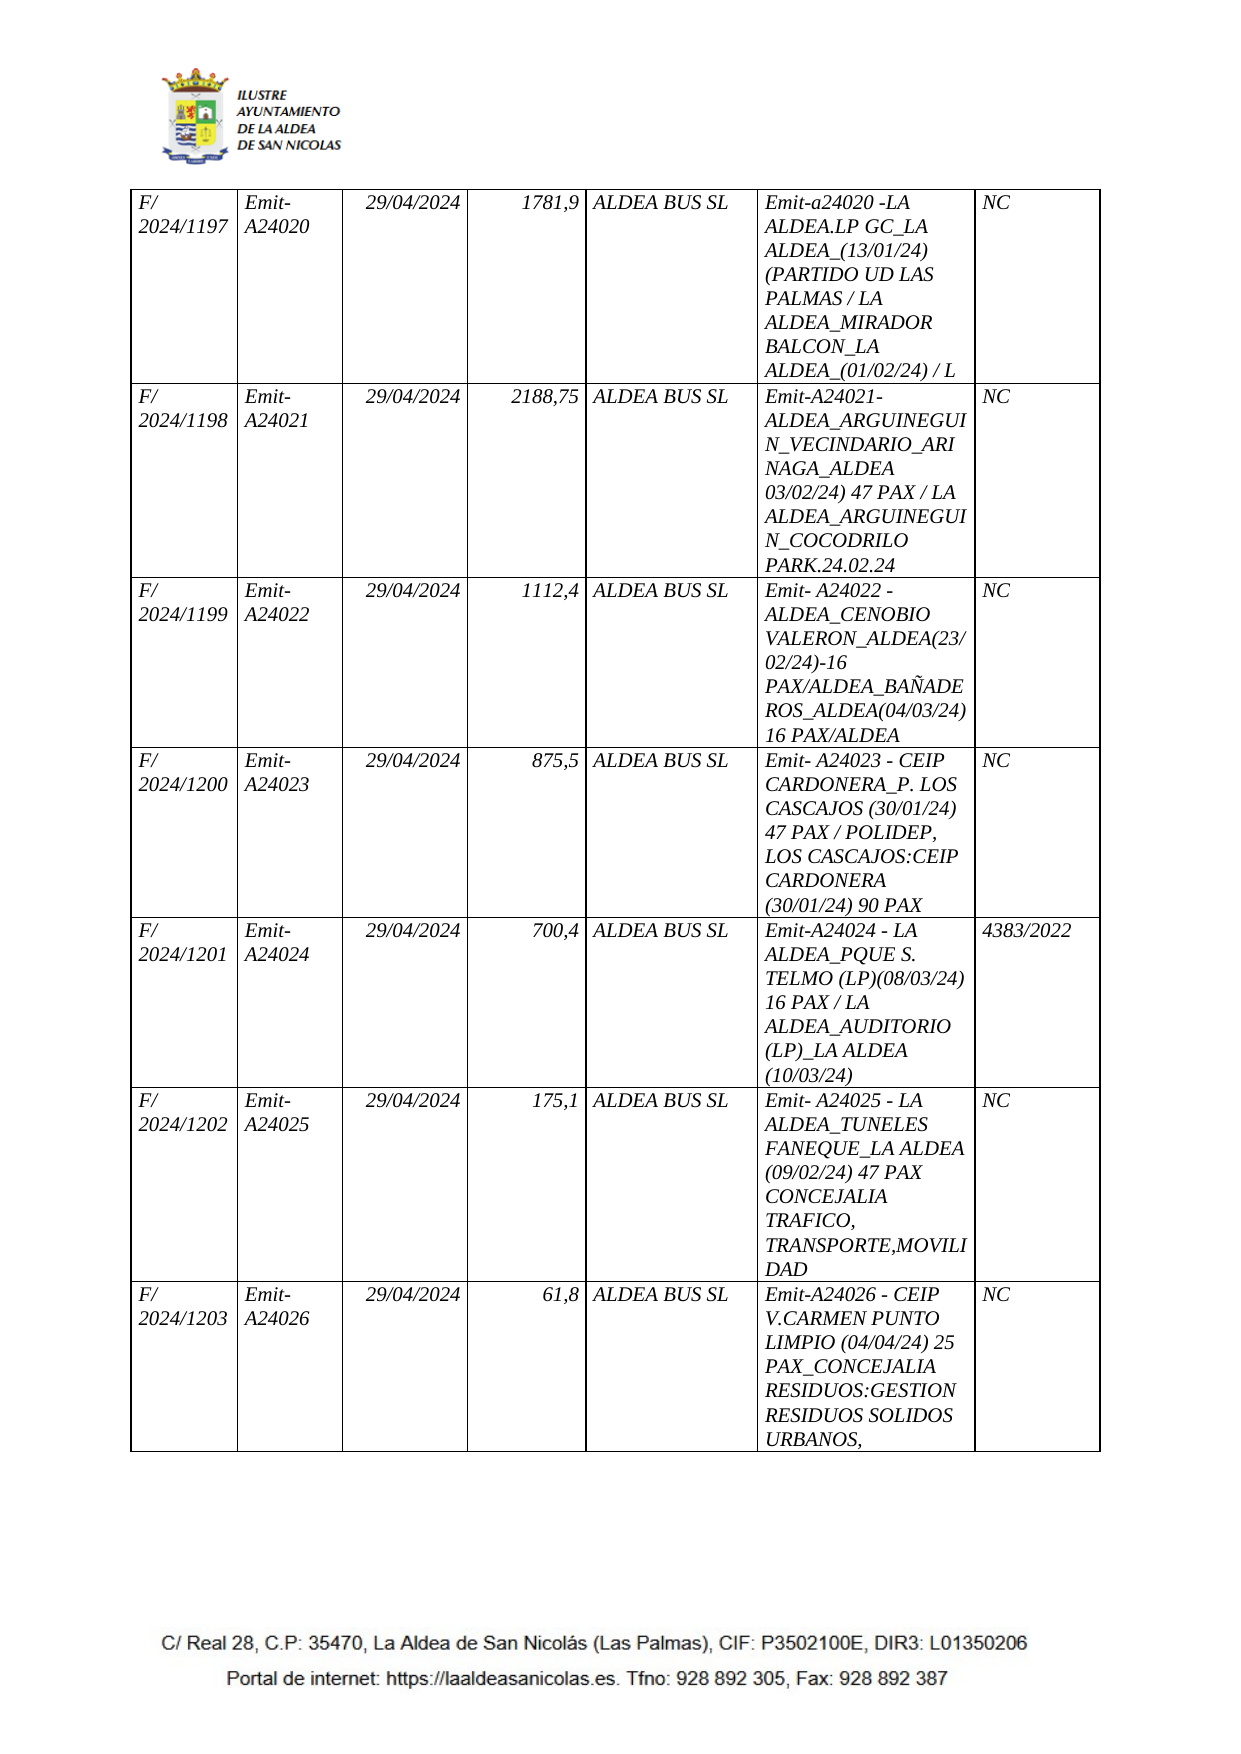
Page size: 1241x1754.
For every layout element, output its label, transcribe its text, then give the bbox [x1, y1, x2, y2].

table_cell 29/04/2024 [343, 1088, 467, 1281]
table_cell F/2024/1198 [132, 384, 237, 577]
table_cell NC [976, 1088, 1099, 1281]
table_cell 29/04/2024 [343, 918, 467, 1087]
table_cell F/2024/1200 [132, 748, 237, 917]
table_cell Emit-A24024 - LA ALDEA_PQUE S. TELMO (LP)(08/03/24) 16 PAX / LA ALDEA_AUDITORIO (LP)_LA ALDEA (10/03/24) [758, 918, 974, 1087]
table_cell 29/04/2024 [343, 748, 467, 917]
table_cell Emit- A24021 [238, 384, 342, 577]
table_cell F/2024/1203 [132, 1282, 237, 1451]
table_cell 29/04/2024 [343, 578, 467, 747]
table_cell 175,1 [468, 1088, 585, 1281]
table_cell NC [976, 190, 1099, 382]
table_cell 1112,4 [468, 578, 585, 747]
table_cell Emit- A24020 [238, 190, 342, 382]
table_cell ALDEA BUS SL [587, 748, 757, 917]
table_cell 4383/2022 [976, 918, 1099, 1087]
table_cell NC [976, 578, 1099, 747]
table_cell 29/04/2024 [343, 384, 467, 577]
table_cell 875,5 [468, 748, 585, 917]
table_cell F/2024/1199 [132, 578, 237, 747]
table_cell NC [976, 1282, 1099, 1451]
picture [149, 1627, 1034, 1694]
table_cell NC [976, 384, 1099, 577]
table_cell Emit-A24026 - CEIP V.CARMEN PUNTO LIMPIO (04/04/24) 25 PAX_CONCEJALIA RESIDUOS:GESTION RESIDUOS SOLIDOS URBANOS, [758, 1282, 974, 1451]
table_cell ALDEA BUS SL [587, 190, 757, 382]
table_cell Emit- A24025 [238, 1088, 342, 1281]
table_cell ALDEA BUS SL [587, 1088, 757, 1281]
table_cell Emit- A24023 [238, 748, 342, 917]
table_cell Emit- A24022 - ALDEA_CENOBIO VALERON_ALDEA(23/02/24)-16 PAX/ALDEA_BAÑADEROS_ALDEA(04/03/24) 16 PAX/ALDEA [758, 578, 974, 747]
table_cell 1781,9 [468, 190, 585, 382]
table_cell Emit-a24020 -LA ALDEA.LP GC_LA ALDEA_(13/01/24) (PARTIDO UD LAS PALMAS / LA ALDEA_MIRADOR BALCON_LA ALDEA_(01/02/24) / L [758, 190, 974, 382]
table_cell F/2024/1201 [132, 918, 237, 1087]
table_cell Emit- A24024 [238, 918, 342, 1087]
table_cell 61,8 [468, 1282, 585, 1451]
table_cell 29/04/2024 [343, 190, 467, 382]
table_cell Emit- A24026 [238, 1282, 342, 1451]
table_cell Emit- A24025 - LA ALDEA_TUNELES FANEQUE_LA ALDEA (09/02/24) 47 PAX CONCEJALIA TRAFICO, TRANSPORTE,MOVILIDAD [758, 1088, 974, 1281]
table_cell ALDEA BUS SL [587, 578, 757, 747]
table_cell Emit-A24021- ALDEA_ARGUINEGUIN_VECINDARIO_ARINAGA_ALDEA 03/02/24) 47 PAX / LA ALDEA_ARGUINEGUIN_COCODRILO PARK.24.02.24 [758, 384, 974, 577]
table_cell Emit- A24023 - CEIP CARDONERA_P. LOS CASCAJOS (30/01/24) 47 PAX / POLIDEP, LOS CASCAJOS:CEIP CARDONERA (30/01/24) 90 PAX [758, 748, 974, 917]
table_cell 700,4 [468, 918, 585, 1087]
picture [148, 60, 357, 172]
table_cell 29/04/2024 [343, 1282, 467, 1451]
table_cell F/2024/1202 [132, 1088, 237, 1281]
table_cell 2188,75 [468, 384, 585, 577]
table_cell ALDEA BUS SL [587, 1282, 757, 1451]
table_cell Emit- A24022 [238, 578, 342, 747]
table_cell ALDEA BUS SL [587, 384, 757, 577]
table_cell F/2024/1197 [132, 190, 237, 382]
table_cell ALDEA BUS SL [587, 918, 757, 1087]
table_cell NC [976, 748, 1099, 917]
